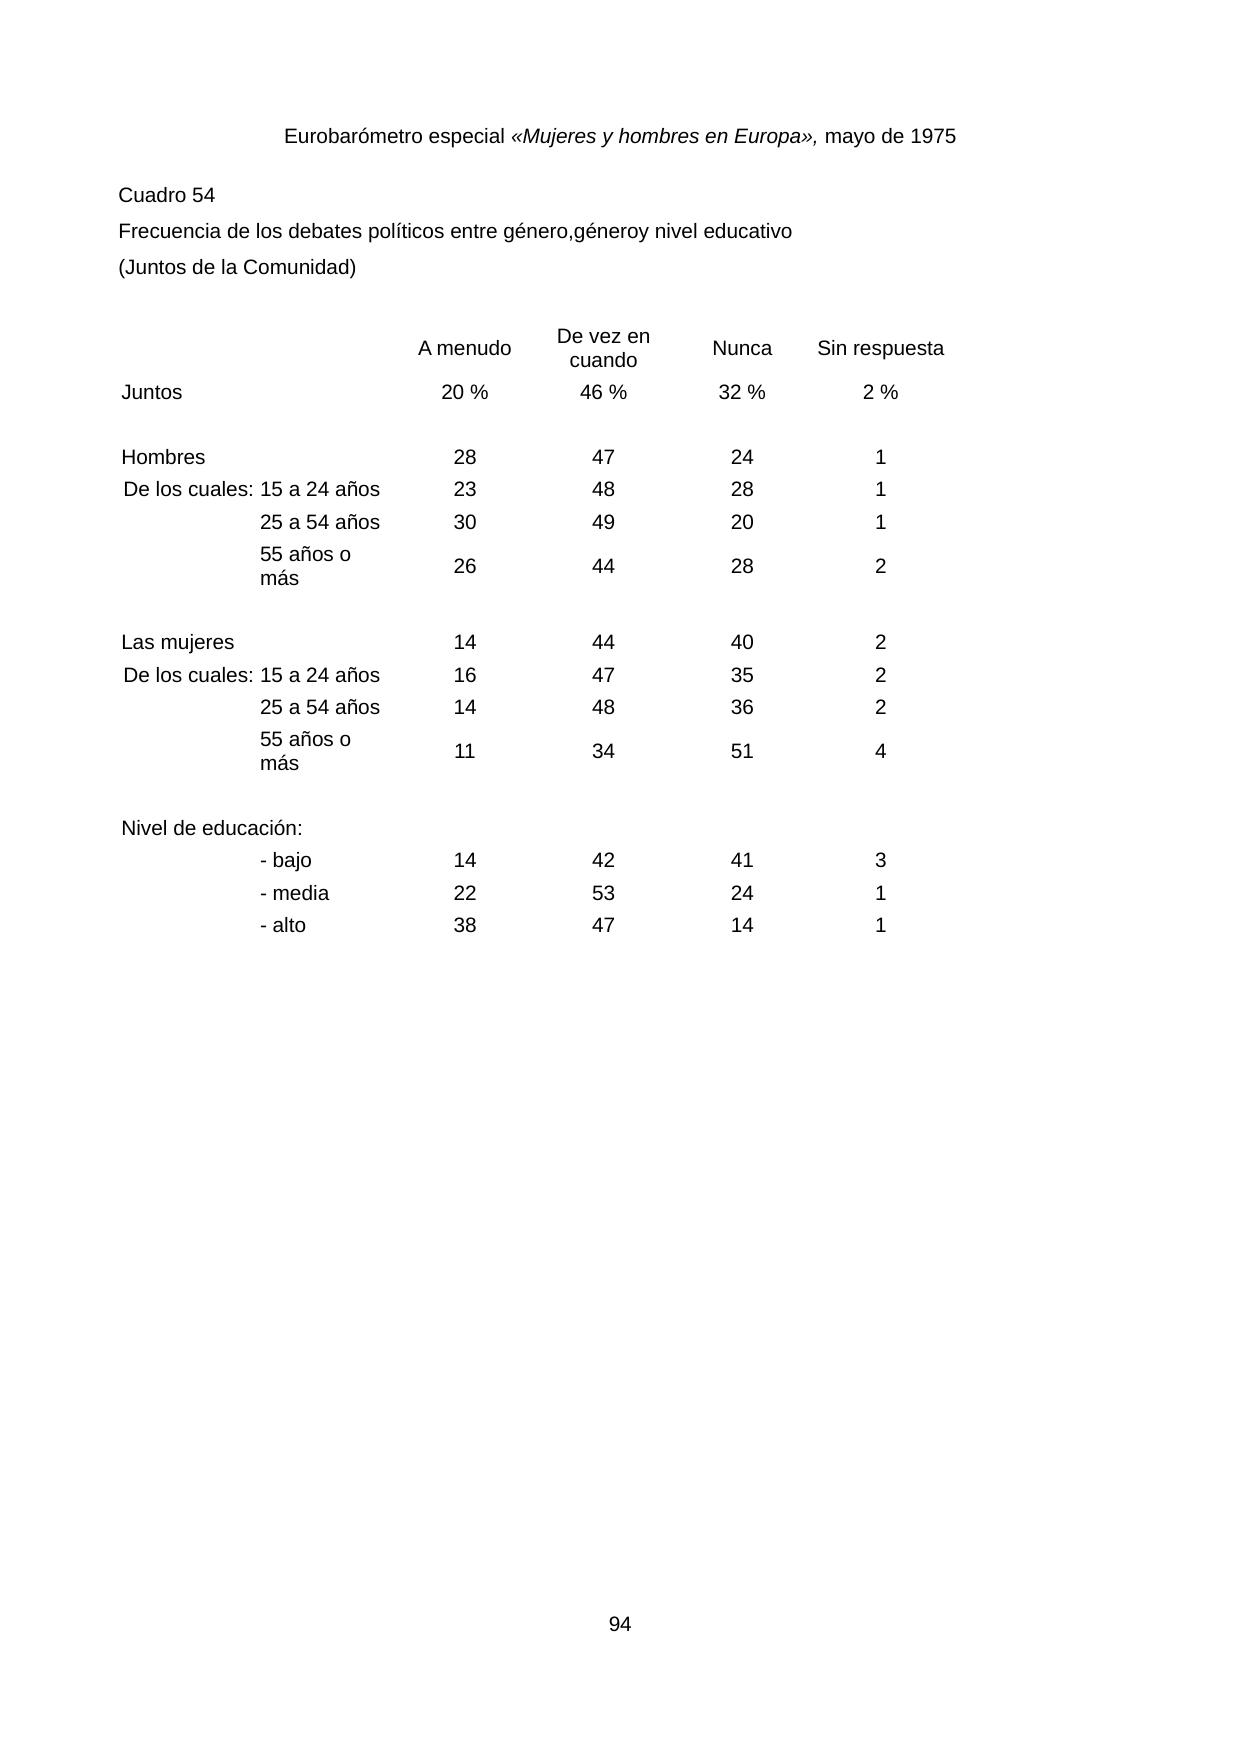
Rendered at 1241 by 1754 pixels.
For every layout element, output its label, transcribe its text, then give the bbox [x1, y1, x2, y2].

table_cell De los cuales: [118, 658, 257, 691]
table_cell 41 [673, 844, 811, 876]
table_header A menudo [395, 320, 534, 376]
table_cell 30 [395, 505, 534, 538]
table_cell [673, 811, 811, 844]
table_cell 25 a 54 años [257, 691, 395, 723]
table_cell 49 [534, 505, 673, 538]
table_cell 24 [673, 441, 811, 473]
table_cell 55 años o más [257, 538, 395, 593]
table_cell 1 [811, 909, 950, 941]
table_cell 2 [811, 691, 950, 723]
table_cell [534, 811, 673, 844]
table_cell 4 [811, 723, 950, 779]
table_cell [257, 441, 395, 473]
table_cell [257, 594, 395, 626]
table_cell 2 [811, 538, 950, 593]
table_cell [673, 408, 811, 441]
table_cell 28 [673, 473, 811, 505]
table_cell [118, 505, 257, 538]
table_cell [395, 594, 534, 626]
table_cell 2 % [811, 376, 950, 408]
table_cell 2 [811, 626, 950, 658]
table_header Sin respuesta [811, 320, 950, 376]
table_cell - media [257, 876, 395, 908]
table_cell 25 a 54 años [257, 505, 395, 538]
table_cell [811, 779, 950, 811]
table_cell 3 [811, 844, 950, 876]
table_cell [534, 594, 673, 626]
table_cell [118, 723, 257, 779]
table_cell 14 [395, 626, 534, 658]
table_cell [118, 844, 257, 876]
table_cell 47 [534, 658, 673, 691]
table_cell 48 [534, 691, 673, 723]
table_cell 16 [395, 658, 534, 691]
table_cell 34 [534, 723, 673, 779]
table_cell 42 [534, 844, 673, 876]
table_cell 15 a 24 años [257, 658, 395, 691]
table_cell [118, 779, 257, 811]
text Frecuencia de los debates políticos entre género,géneroy nivel educativo [118, 219, 1122, 243]
table_cell 55 años o más [257, 723, 395, 779]
table_cell 22 [395, 876, 534, 908]
table_cell [118, 408, 257, 441]
table_cell 26 [395, 538, 534, 593]
table_cell [534, 779, 673, 811]
table_cell 28 [395, 441, 534, 473]
table_cell 1 [811, 876, 950, 908]
table_cell [257, 376, 395, 408]
table_cell [811, 594, 950, 626]
table_header Nunca [673, 320, 811, 376]
table_cell 14 [395, 691, 534, 723]
table_cell [257, 779, 395, 811]
table_cell Las mujeres [118, 626, 257, 658]
table_cell [534, 408, 673, 441]
table_cell - alto [257, 909, 395, 941]
table_cell Nivel de educación: [118, 811, 395, 844]
table_cell [257, 626, 395, 658]
table_cell 53 [534, 876, 673, 908]
table_cell 23 [395, 473, 534, 505]
table_cell 32 % [673, 376, 811, 408]
table_cell [118, 909, 257, 941]
table_cell 47 [534, 909, 673, 941]
table_cell [118, 876, 257, 908]
table_cell De los cuales: [118, 473, 257, 505]
table_cell 44 [534, 538, 673, 593]
table_cell 14 [395, 844, 534, 876]
table_cell [118, 538, 257, 593]
table_cell 46 % [534, 376, 673, 408]
table_cell 48 [534, 473, 673, 505]
table_header [118, 320, 257, 376]
table_cell 24 [673, 876, 811, 908]
table_cell 40 [673, 626, 811, 658]
table_cell [395, 779, 534, 811]
table_cell - bajo [257, 844, 395, 876]
table_cell 2 [811, 658, 950, 691]
table_cell 15 a 24 años [257, 473, 395, 505]
table_cell [118, 691, 257, 723]
table_cell [395, 811, 534, 844]
text (Juntos de la Comunidad) [118, 254, 1122, 278]
table_cell 51 [673, 723, 811, 779]
table_cell 1 [811, 505, 950, 538]
table_cell [811, 408, 950, 441]
table_cell 20 [673, 505, 811, 538]
table_cell Juntos [118, 376, 257, 408]
table_cell [673, 594, 811, 626]
table_header De vez en cuando [534, 320, 673, 376]
table_cell 35 [673, 658, 811, 691]
table_header [257, 320, 395, 376]
table_cell [811, 811, 950, 844]
table_cell 38 [395, 909, 534, 941]
table_cell 47 [534, 441, 673, 473]
table_cell [395, 408, 534, 441]
table_cell 1 [811, 441, 950, 473]
text Cuadro 54 [118, 183, 1122, 207]
table_cell Hombres [118, 441, 257, 473]
table_cell 44 [534, 626, 673, 658]
table_cell [673, 779, 811, 811]
table_cell 28 [673, 538, 811, 593]
table_cell 14 [673, 909, 811, 941]
table_cell [257, 408, 395, 441]
table_cell 36 [673, 691, 811, 723]
table_cell 1 [811, 473, 950, 505]
table_cell 11 [395, 723, 534, 779]
table_cell [118, 594, 257, 626]
table_cell 20 % [395, 376, 534, 408]
